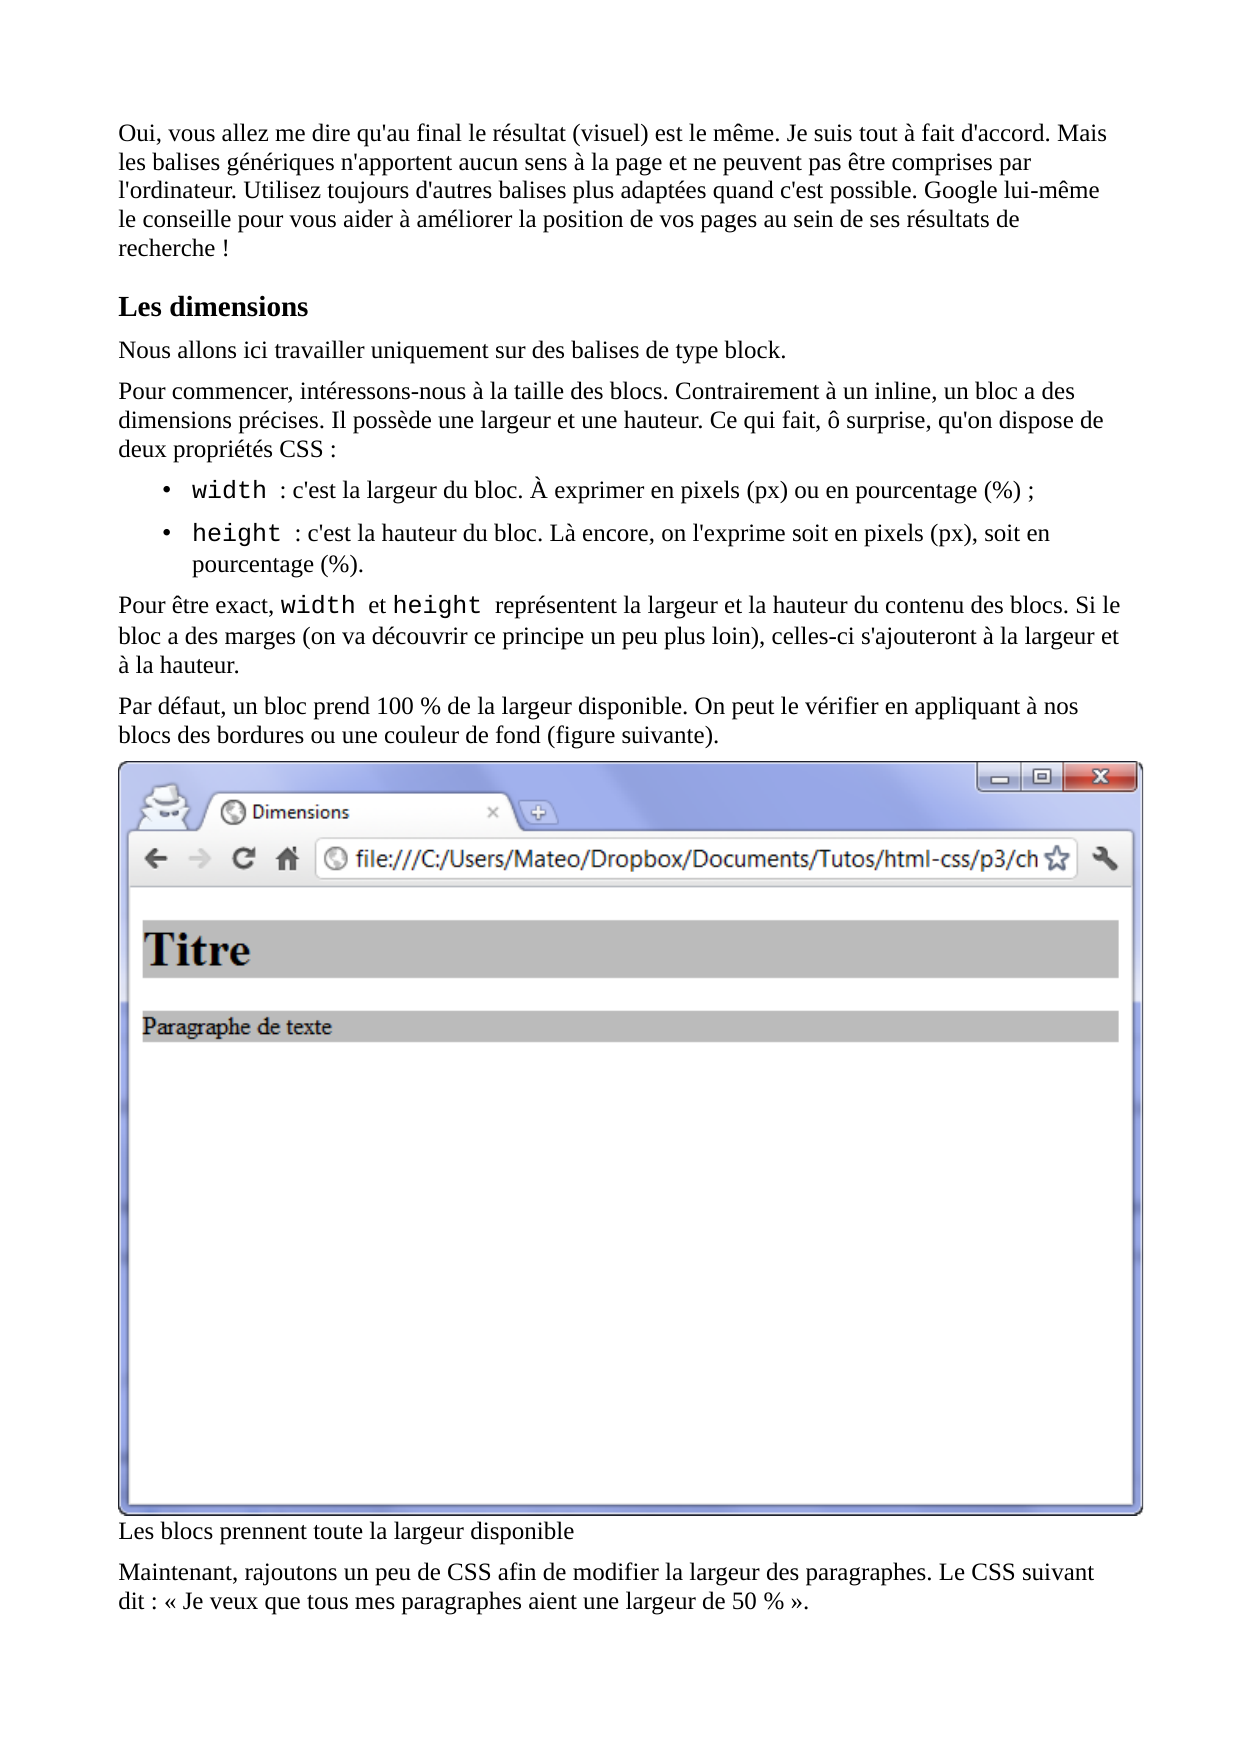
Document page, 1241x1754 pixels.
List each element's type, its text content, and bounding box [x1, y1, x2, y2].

text Pour commencer, intéressons-nous à la taille des blocs. Contrairement à un inline, un bloc a des dimensions précises. Il possède une largeur et une hauteur. Ce qui fait, ô surprise, qu'on dispose de deux propriétés CSS : [118, 376, 1122, 462]
picture [118, 761, 1144, 1516]
subtitle Les dimensions [118, 289, 1122, 322]
text Pour être exact, width et height représentent la largeur et la hauteur du contenu des blocs. Si le bloc a des marges (on va découvrir ce principe un peu plus loin), celles-ci s'ajouteront à la largeur et à la hauteur. [118, 590, 1122, 679]
text Par défaut, un bloc prend 100 % de la largeur disponible. On peut le vérifier en appliquant à nos blocs des bordures ou une couleur de fond (figure suivante). [118, 691, 1122, 749]
text Nous allons ici travailler uniquement sur des balises de type block. [118, 335, 1122, 364]
list height : c'est la hauteur du bloc. Là encore, on l'exprime soit en pixels (px), soit en pourcentage (%). [162, 518, 1122, 578]
text Les blocs prennent toute la largeur disponible [118, 1516, 1122, 1545]
list width : c'est la largeur du bloc. À exprimer en pixels (px) ou en pourcentage (%) ; [162, 475, 1122, 506]
text Maintenant, rajoutons un peu de CSS afin de modifier la largeur des paragraphes. Le CSS suivant dit : « Je veux que tous mes paragraphes aient une largeur de 50 % ». [118, 1557, 1122, 1615]
text Oui, vous allez me dire qu'au final le résultat (visuel) est le même. Je suis tout à fait d'accord. Mais les balises génériques n'apportent aucun sens à la page et ne peuvent pas être comprises par l'ordinateur. Utilisez toujours d'autres balises plus adaptées quand c'est possible. Google lui-même le conseille pour vous aider à améliorer la position de vos pages au sein de ses résultats de recherche ! [118, 118, 1122, 262]
